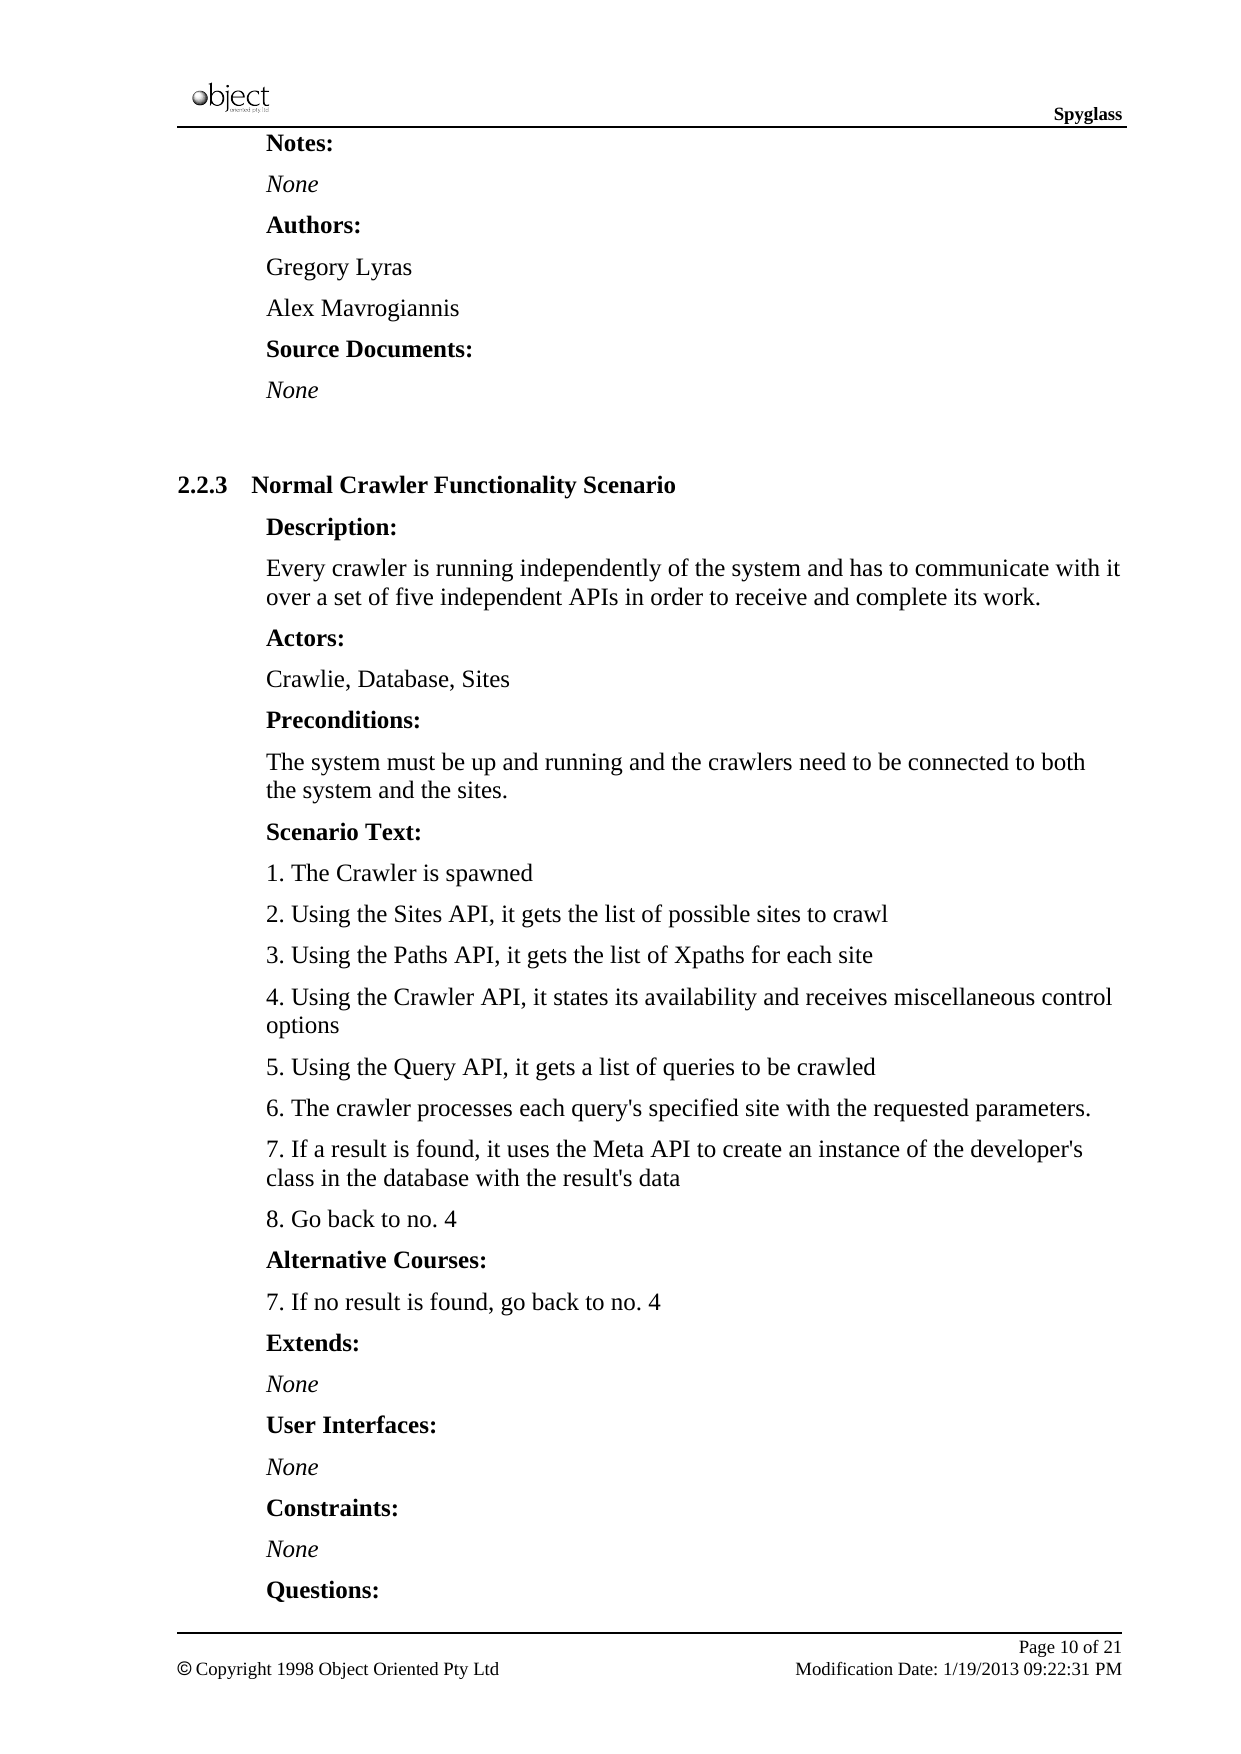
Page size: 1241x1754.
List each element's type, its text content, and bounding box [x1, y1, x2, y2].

text Constraints: [266, 1493, 1122, 1522]
text The system must be up and running and the crawlers need to be connected to both the system and the sites. [266, 747, 1122, 804]
text Source Documents: [266, 334, 1122, 363]
text None [266, 375, 1122, 404]
text 2. Using the Sites API, it gets the list of possible sites to crawl [266, 899, 1122, 928]
text None [266, 1369, 1122, 1398]
text 3. Using the Paths API, it gets the list of Xpaths for each site [266, 940, 1122, 969]
text 6. The crawler processes each query's specified site with the requested parameters. [266, 1093, 1122, 1122]
text Actors: [266, 623, 1122, 652]
text 7. If no result is found, go back to no. 4 [266, 1287, 1122, 1315]
text Alex Mavrogiannis [266, 293, 1122, 322]
text 7. If a result is found, it uses the Meta API to create an instance of the developer's class in the database with the result's data [266, 1134, 1122, 1192]
text 5. Using the Query API, it gets a list of queries to be crawled [266, 1052, 1122, 1080]
text 8. Go back to no. 4 [266, 1204, 1122, 1233]
text None [266, 1534, 1122, 1563]
text Every crawler is running independently of the system and has to communicate with it over a set of five independent APIs in order to receive and complete its work. [266, 553, 1122, 610]
text Gregory Lyras [266, 252, 1122, 280]
text Preconditions: [266, 705, 1122, 734]
text Alternative Courses: [266, 1245, 1122, 1274]
text 4. Using the Crawler API, it states its availability and receives miscellaneous control options [266, 982, 1122, 1039]
text Questions: [266, 1575, 1122, 1604]
text Authors: [266, 210, 1122, 239]
text 1. The Crawler is spawned [266, 858, 1122, 887]
text Crawlie, Database, Sites [266, 664, 1122, 693]
text Scenario Text: [266, 817, 1122, 845]
text User Interfaces: [266, 1410, 1122, 1439]
text None [266, 169, 1122, 198]
text None [266, 1452, 1122, 1480]
text Description: [266, 512, 1122, 540]
text Notes: [266, 128, 1122, 157]
subtitle Normal Crawler Functionality Scenario [177, 470, 1122, 499]
text Extends: [266, 1328, 1122, 1357]
